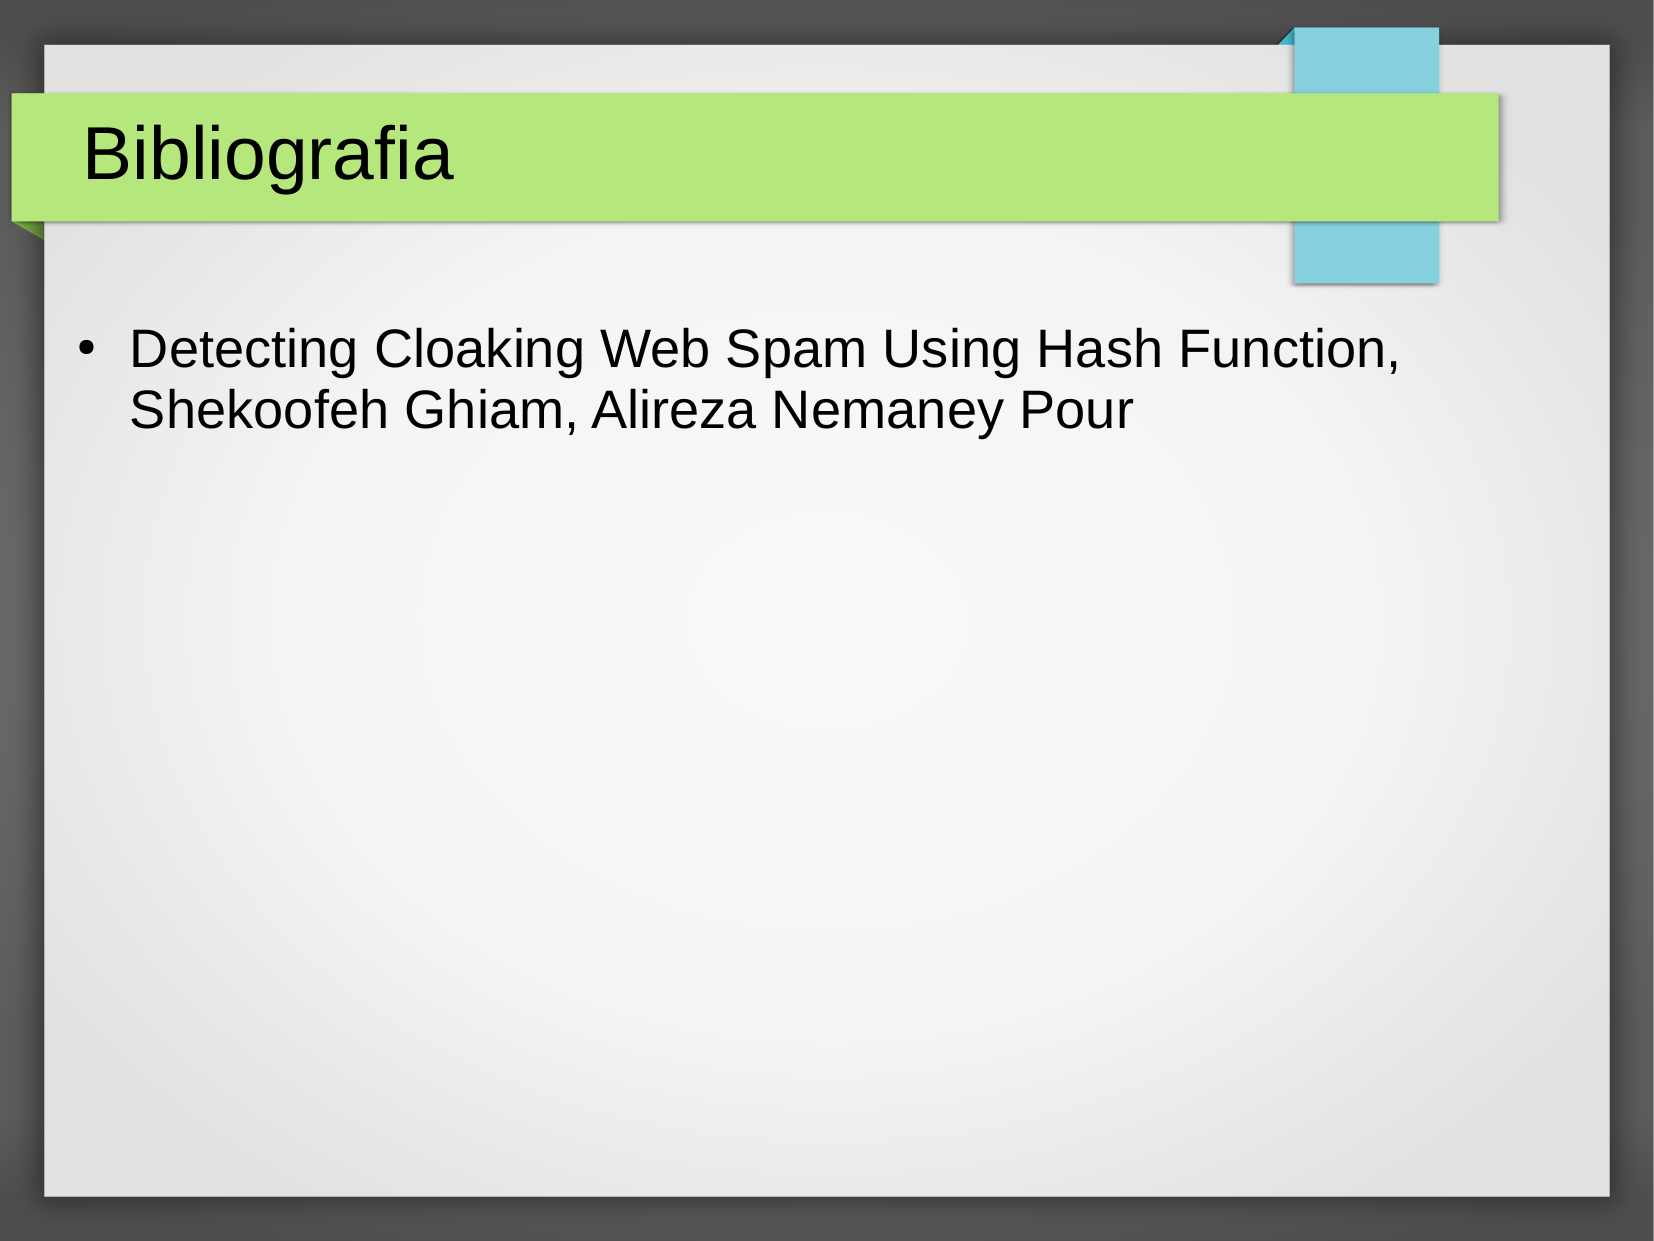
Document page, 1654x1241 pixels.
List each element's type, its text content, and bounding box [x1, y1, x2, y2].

picture [0, 0, 1654, 1241]
list Detecting Cloaking Web Spam Using Hash Function, Shekoofeh Ghiam, Alireza Nemaney Pour [59, 318, 1512, 1028]
title Bibliografia [82, 94, 1264, 213]
